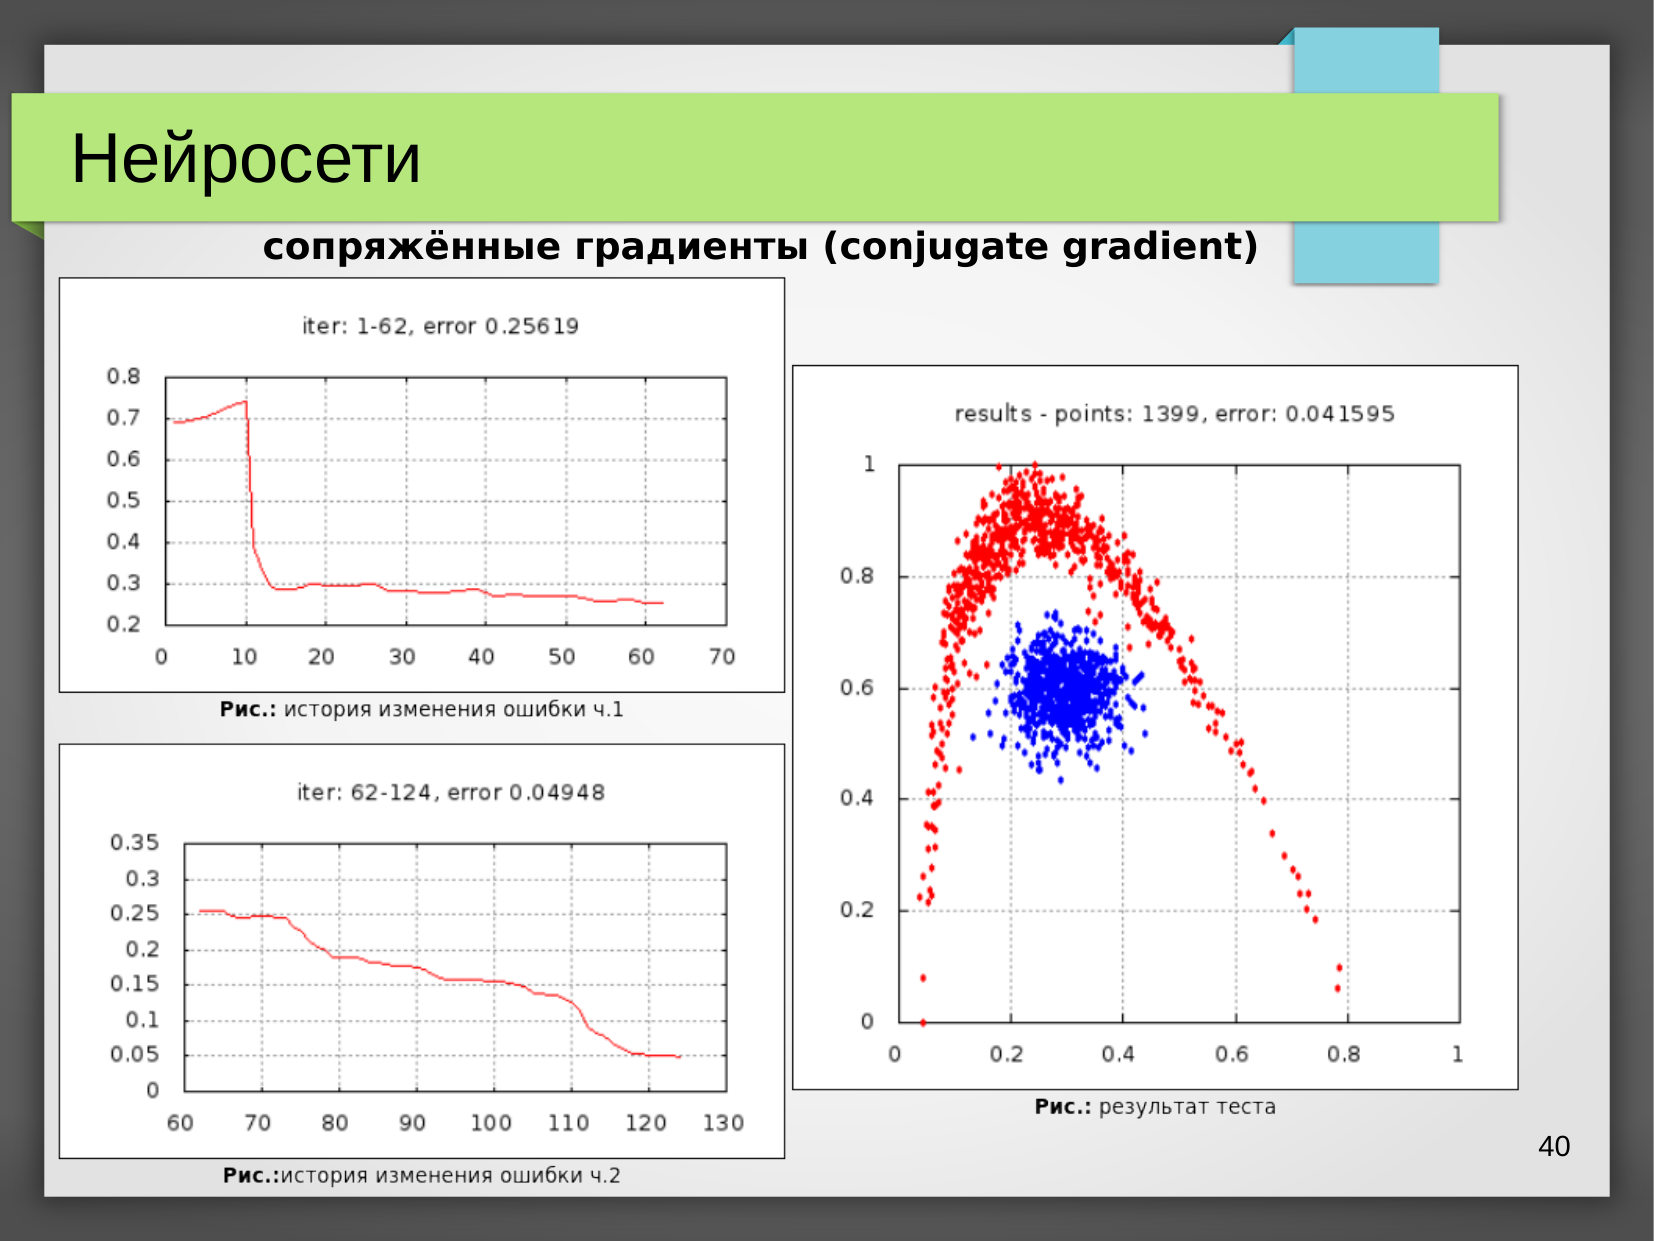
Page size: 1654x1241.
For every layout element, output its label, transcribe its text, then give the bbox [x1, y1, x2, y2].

title Нейросети [70, 118, 1205, 199]
picture [0, 0, 1654, 1241]
text_box сопряжённые градиенты (conjugate gradient) [248, 217, 1276, 276]
